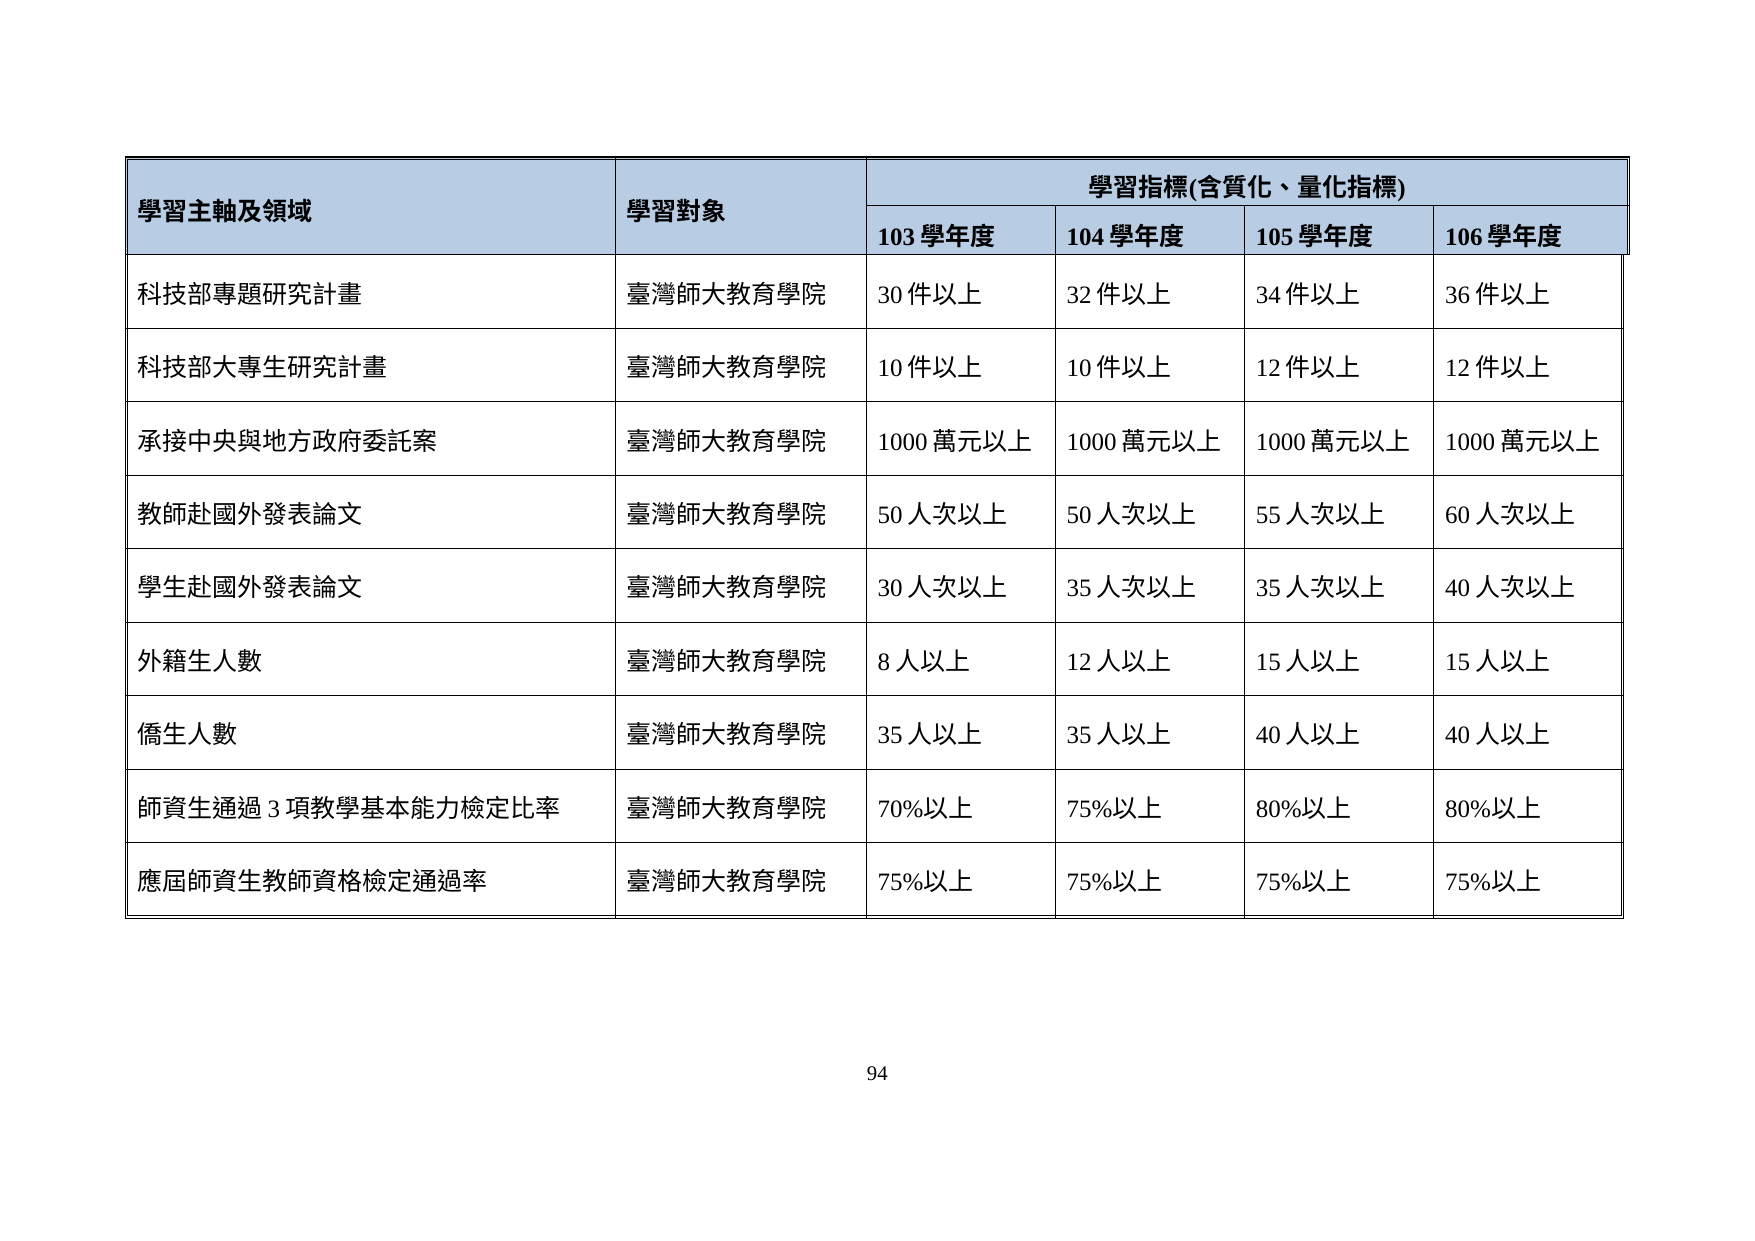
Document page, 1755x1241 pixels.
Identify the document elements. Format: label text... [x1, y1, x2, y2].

table_cell 師資生通過3項教學基本能力檢定比率 [128, 770, 615, 842]
table_cell 104學年度 [1056, 206, 1244, 254]
table_cell 80%以上 [1245, 770, 1433, 842]
table_cell 科技部大專生研究計畫 [128, 329, 615, 401]
table_cell 35人以上 [1056, 696, 1244, 768]
table_cell 應屆師資生教師資格檢定通過率 [128, 843, 615, 915]
table_cell [1624, 622, 1628, 695]
table_cell 臺灣師大教育學院 [616, 770, 866, 842]
table_cell 34件以上 [1245, 255, 1433, 328]
table_cell 1000萬元以上 [1245, 402, 1433, 475]
table_cell 12人以上 [1056, 623, 1244, 695]
table_cell [1624, 475, 1628, 548]
table_header 學習主軸及領域 [128, 160, 615, 254]
table_cell [1624, 695, 1628, 768]
table_cell 臺灣師大教育學院 [616, 402, 866, 475]
table_cell 教師赴國外發表論文 [128, 476, 615, 548]
table_cell [1624, 842, 1628, 915]
table_cell 75%以上 [867, 843, 1055, 915]
table_cell 75%以上 [1056, 770, 1244, 842]
table_cell [1624, 769, 1628, 842]
table_cell 1000萬元以上 [1056, 402, 1244, 475]
table_cell 承接中央與地方政府委託案 [128, 402, 615, 475]
table_cell [1624, 255, 1628, 328]
table_cell 36件以上 [1434, 255, 1621, 328]
table_cell 60人次以上 [1434, 476, 1621, 548]
table_cell 30人次以上 [867, 549, 1055, 622]
table_header 學習指標(含質化、量化指標) [867, 160, 1627, 205]
table_cell 32件以上 [1056, 255, 1244, 328]
table_cell 103學年度 [867, 206, 1055, 254]
table_cell 1000萬元以上 [1434, 402, 1621, 475]
table_cell 臺灣師大教育學院 [616, 549, 866, 622]
table_cell 臺灣師大教育學院 [616, 255, 866, 328]
table_cell 55人次以上 [1245, 476, 1433, 548]
table_cell 50人次以上 [1056, 476, 1244, 548]
table_cell 15人以上 [1245, 623, 1433, 695]
table_cell [1624, 548, 1628, 622]
table_cell 40人次以上 [1434, 549, 1621, 622]
table_cell 75%以上 [1434, 843, 1621, 915]
table_cell 學生赴國外發表論文 [128, 549, 615, 622]
table_cell 臺灣師大教育學院 [616, 329, 866, 401]
table_cell 35人次以上 [1056, 549, 1244, 622]
table_cell 30件以上 [867, 255, 1055, 328]
table_cell 40人以上 [1434, 696, 1621, 768]
table_cell 80%以上 [1434, 770, 1621, 842]
table_cell [1624, 328, 1628, 401]
table_cell 10件以上 [1056, 329, 1244, 401]
table_cell 臺灣師大教育學院 [616, 843, 866, 915]
table_cell 1000萬元以上 [867, 402, 1055, 475]
table_cell 臺灣師大教育學院 [616, 623, 866, 695]
table_cell 105學年度 [1245, 206, 1433, 254]
table_cell 75%以上 [1056, 843, 1244, 915]
table_cell 8人以上 [867, 623, 1055, 695]
table_cell 35人次以上 [1245, 549, 1433, 622]
table_cell 35人以上 [867, 696, 1055, 768]
table_cell [1624, 401, 1628, 475]
table_header 學習對象 [616, 160, 866, 254]
table_cell 70%以上 [867, 770, 1055, 842]
table_cell 40人以上 [1245, 696, 1433, 768]
table_cell 12件以上 [1434, 329, 1621, 401]
table_cell 50人次以上 [867, 476, 1055, 548]
table_cell 75%以上 [1245, 843, 1433, 915]
table_cell 15人以上 [1434, 623, 1621, 695]
table_cell 106學年度 [1434, 206, 1627, 254]
table_cell 臺灣師大教育學院 [616, 476, 866, 548]
table_cell 10件以上 [867, 329, 1055, 401]
table_cell 12件以上 [1245, 329, 1433, 401]
table_cell 外籍生人數 [128, 623, 615, 695]
table_cell 科技部專題研究計畫 [128, 255, 615, 328]
table_cell 臺灣師大教育學院 [616, 696, 866, 768]
table_cell 僑生人數 [128, 696, 615, 768]
